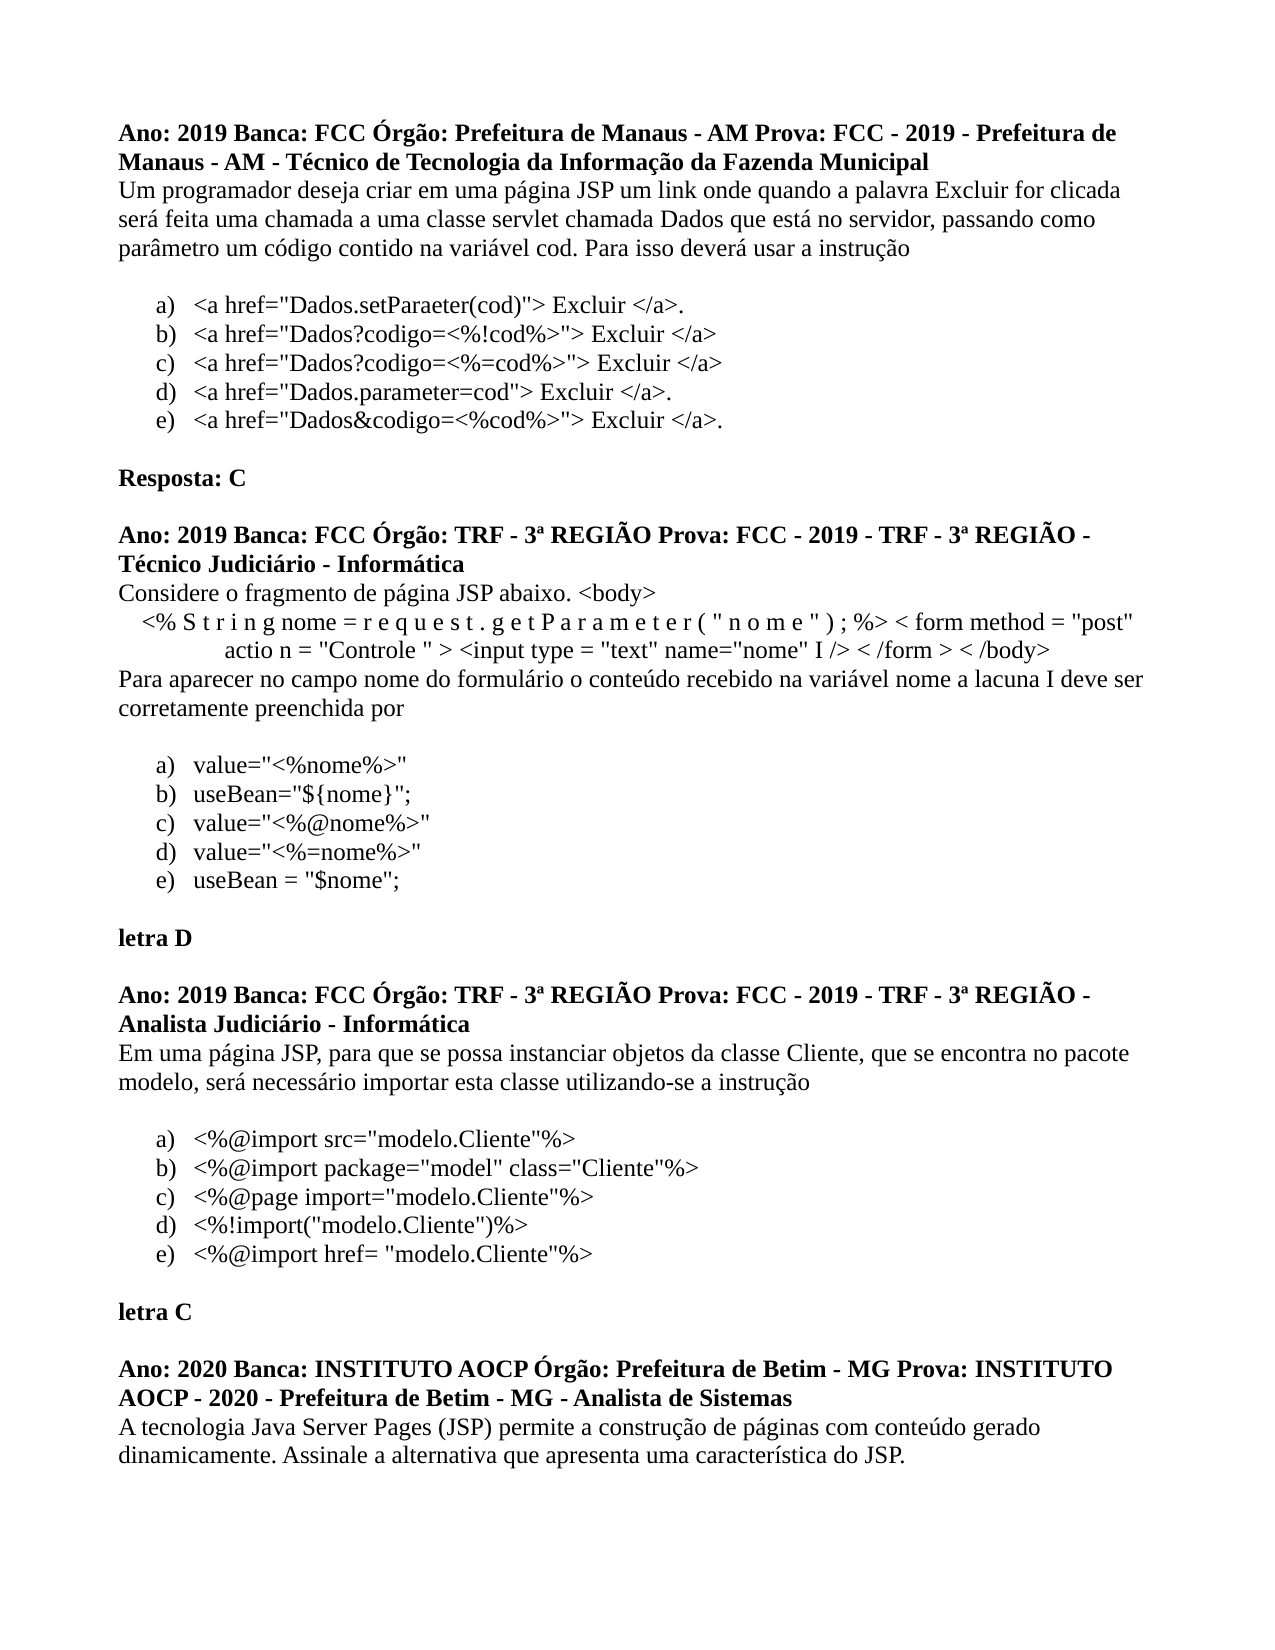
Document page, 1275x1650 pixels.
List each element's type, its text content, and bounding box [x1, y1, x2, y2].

list value="<%@nome%>" [156, 808, 1157, 837]
text Um programador deseja criar em uma página JSP um link onde quando a palavra Excluir for clicada será feita uma chamada a uma classe servlet chamada Dados que está no servidor, passando como parâmetro um código contido na variável cod. Para isso deverá usar a instrução [118, 176, 1157, 262]
list <%@import href= "modelo.Cliente"%> [156, 1239, 1157, 1268]
list <a href="Dados?codigo=<%!cod%>"> Excluir </a> [156, 319, 1157, 348]
list <%@page import="modelo.Cliente"%> [156, 1182, 1157, 1211]
text Ano: 2019 Banca: FCC Órgão: TRF - 3ª REGIÃO Prova: FCC - 2019 - TRF - 3ª REGIÃO - Técnico Judiciário - Informática [118, 521, 1157, 578]
text letra C [118, 1297, 1157, 1326]
list value="<%nome%>" [156, 751, 1157, 779]
text Para aparecer no campo nome do formulário o conteúdo recebido na variável nome a lacuna I deve ser corretamente preenchida por [118, 664, 1157, 722]
list <a href="Dados.setParaeter(cod)"> Excluir </a>. [156, 291, 1157, 319]
text A tecnologia Java Server Pages (JSP) permite a construção de páginas com conteúdo gerado dinamicamente. Assinale a alternativa que apresenta uma característica do JSP. [118, 1412, 1157, 1469]
list value="<%=nome%>" [156, 837, 1157, 866]
text Em uma página JSP, para que se possa instanciar objetos da classe Cliente, que se encontra no pacote modelo, será necessário importar esta classe utilizando-se a instrução [118, 1038, 1157, 1096]
text Ano: 2019 Banca: FCC Órgão: TRF - 3ª REGIÃO Prova: FCC - 2019 - TRF - 3ª REGIÃO - Analista Judiciário - Informática [118, 981, 1157, 1038]
list <%!import("modelo.Cliente")%> [156, 1211, 1157, 1239]
list <%@import package="model" class="Cliente"%> [156, 1153, 1157, 1182]
text <% S t r i n g nome = r e q u e s t . g e t P a r a m e t e r ( " n o m e " ) ; %> < form method = "post" actio n = "Controle " > <input type = "text" name="nome" I /> < /form > < /body> [118, 607, 1157, 664]
list <a href="Dados?codigo=<%=cod%>"> Excluir </a> [156, 348, 1157, 377]
list <a href="Dados&codigo=<%cod%>"> Excluir </a>. [156, 406, 1157, 434]
list <%@import src="modelo.Cliente"%> [156, 1124, 1157, 1153]
list useBean = "$nome"; [156, 866, 1157, 894]
list useBean="${nome}"; [156, 779, 1157, 808]
text letra D [118, 923, 1157, 952]
text Resposta: C [118, 463, 1157, 492]
text Ano: 2019 Banca: FCC Órgão: Prefeitura de Manaus - AM Prova: FCC - 2019 - Prefeitura de Manaus - AM - Técnico de Tecnologia da Informação da Fazenda Municipal [118, 118, 1157, 176]
list <a href="Dados.parameter=cod"> Excluir </a>. [156, 377, 1157, 406]
text Ano: 2020 Banca: INSTITUTO AOCP Órgão: Prefeitura de Betim - MG Prova: INSTITUTO AOCP - 2020 - Prefeitura de Betim - MG - Analista de Sistemas [118, 1354, 1157, 1412]
text Considere o fragmento de página JSP abaixo. <body> [118, 578, 1157, 607]
